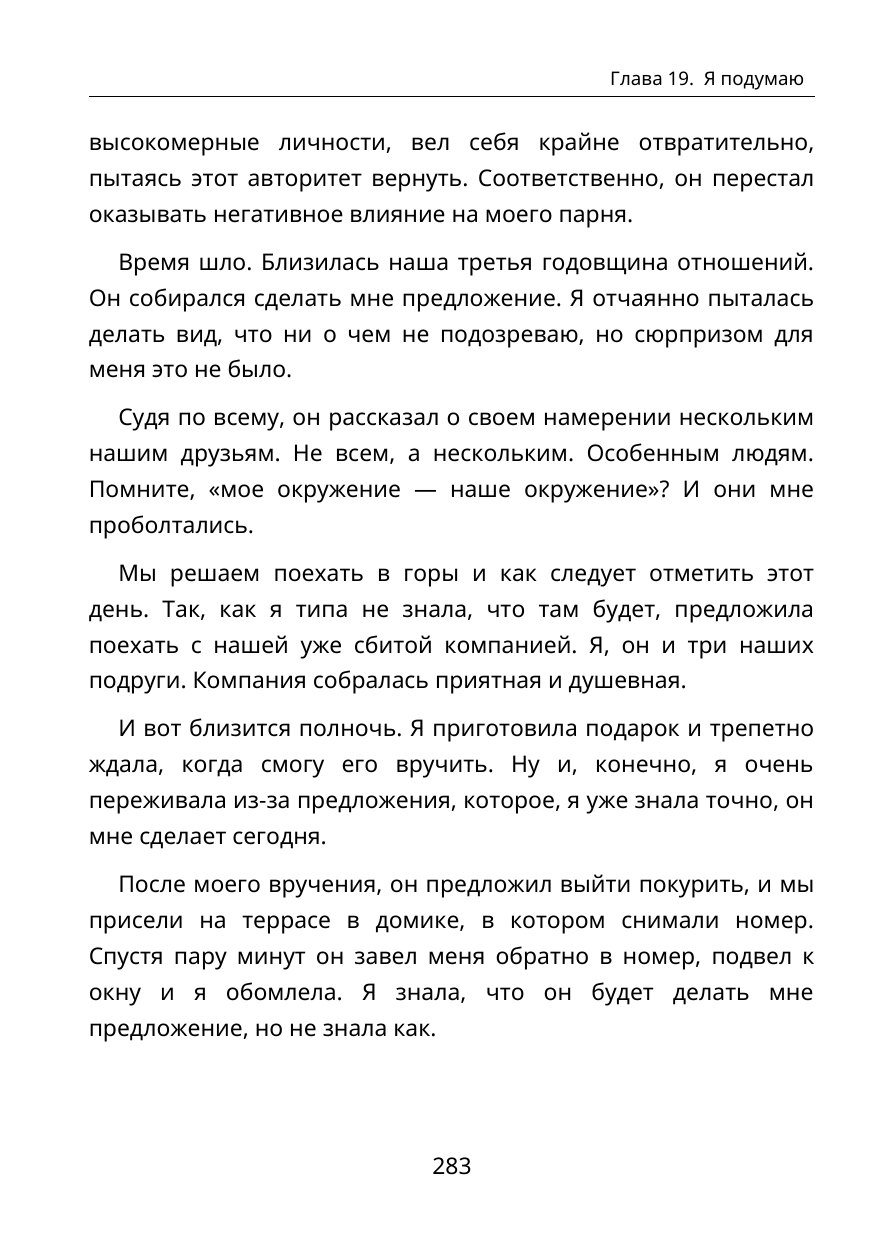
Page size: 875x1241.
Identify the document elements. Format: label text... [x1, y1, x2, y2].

text И вот близится полночь. Я приготовила подарок и трепетно ждала, когда смогу его вручить. Ну и, конечно, я очень переживала из-за предложения, которое, я уже знала точно, он мне сделает сегодня. [88, 712, 815, 851]
text Судя по всему, он рассказал о своем намерении нескольким нашим друзьям. Не всем, а нескольким. Особенным людям. Помните, «мое окружение — наше окружение»? И они мне проболтались. [88, 401, 815, 540]
text Мы решаем поехать в горы и как следует отметить этот день. Так, как я типа не знала, что там будет, предложила поехать с нашей уже сбитой компанией. Я, он и три наших подруги. Компания собралась приятная и душевная. [88, 557, 815, 696]
text высокомерные личности, вел себя крайне отвратительно, пытаясь этот авторитет вернуть. Соответственно, он перестал оказывать негативное влияние на моего парня. [88, 126, 815, 229]
text Время шло. Близилась наша третья годовщина отношений. Он собирался сделать мне предложение. Я отчаянно пыталась делать вид, что ни о чем не подозреваю, но сюрпризом для меня это не было. [88, 246, 815, 385]
text После моего вручения, он предложил выйти покурить, и мы присели на террасе в домике, в котором снимали номер. Спустя пару минут он завел меня обратно в номер, подвел к окну и я обомлела. Я знала, что он будет делать мне предложение, но не знала как. [88, 868, 815, 1043]
